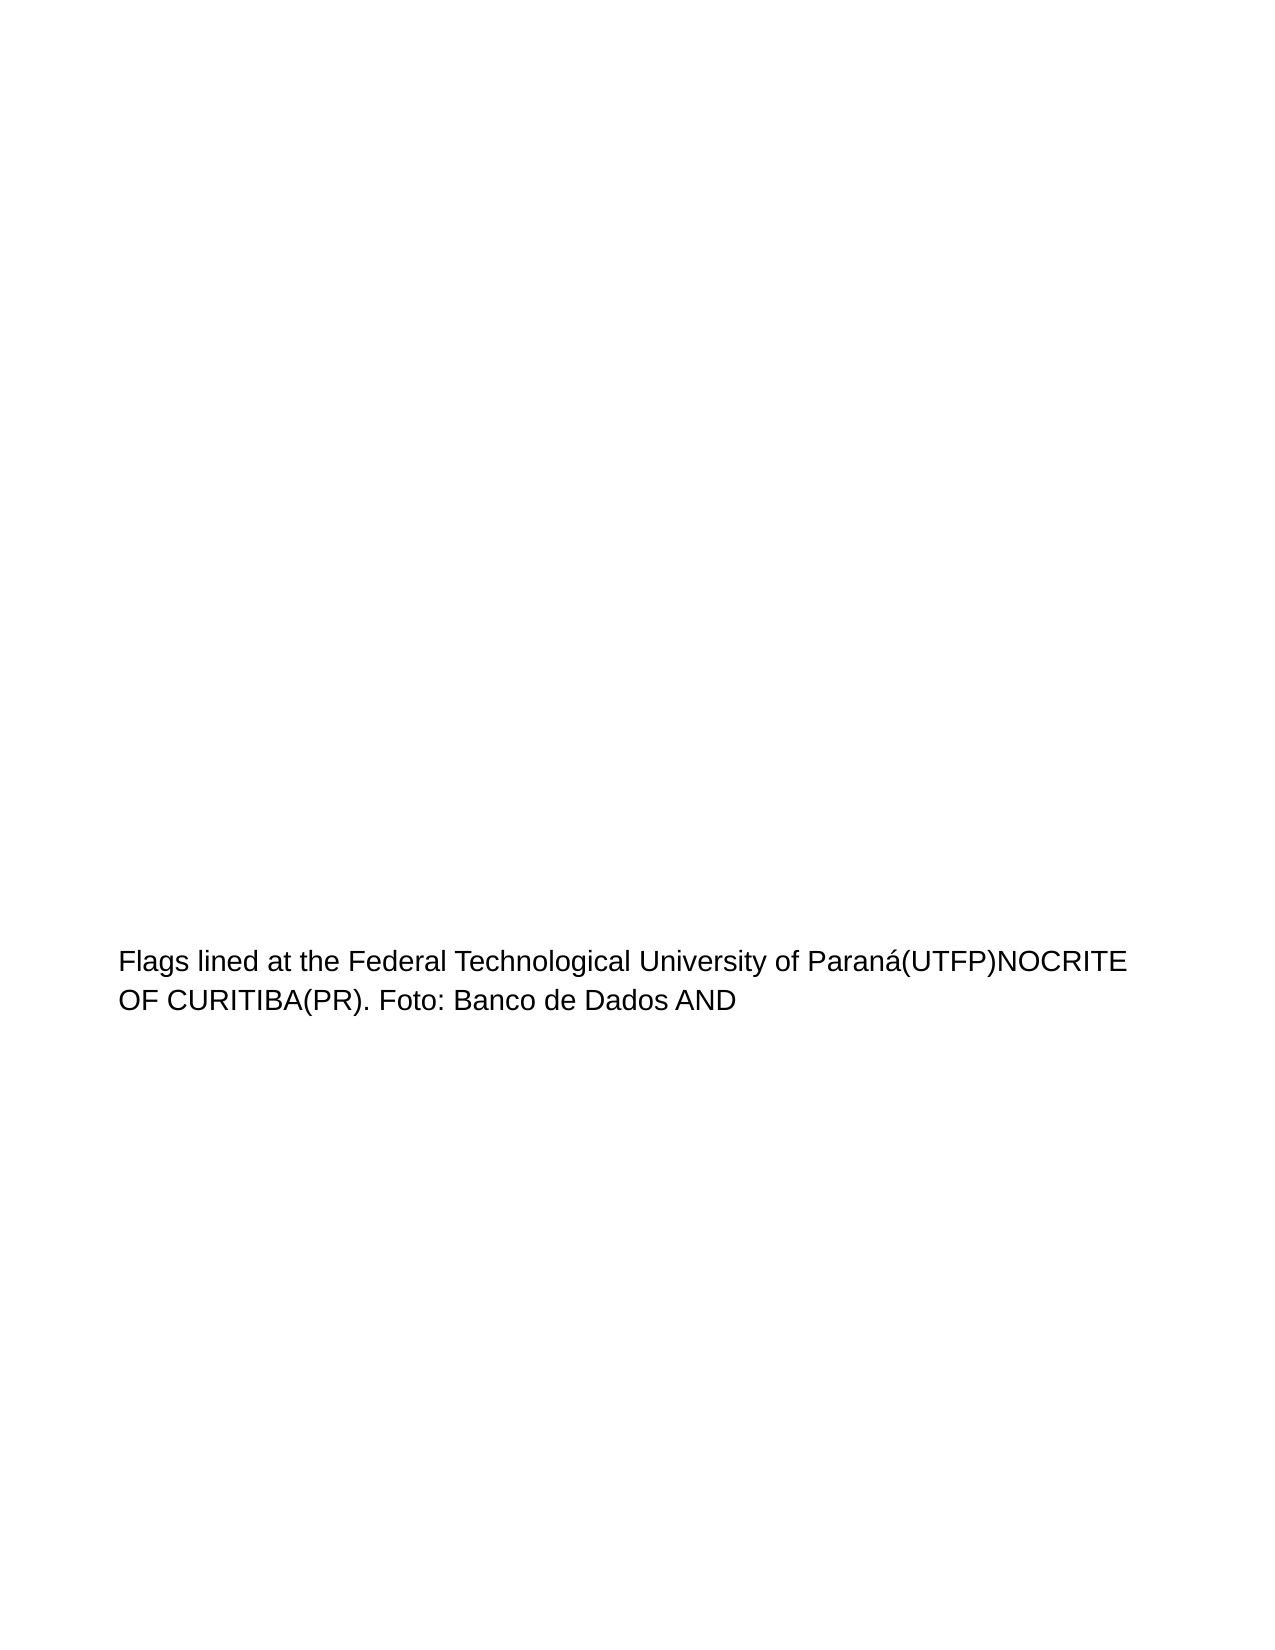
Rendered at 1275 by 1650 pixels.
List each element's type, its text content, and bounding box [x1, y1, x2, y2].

text Flags lined at the Federal Technological University of Paraná(UTFP)NOCRITE OF CURITIBA(PR). Foto: Banco de Dados AND [118, 944, 1157, 1016]
